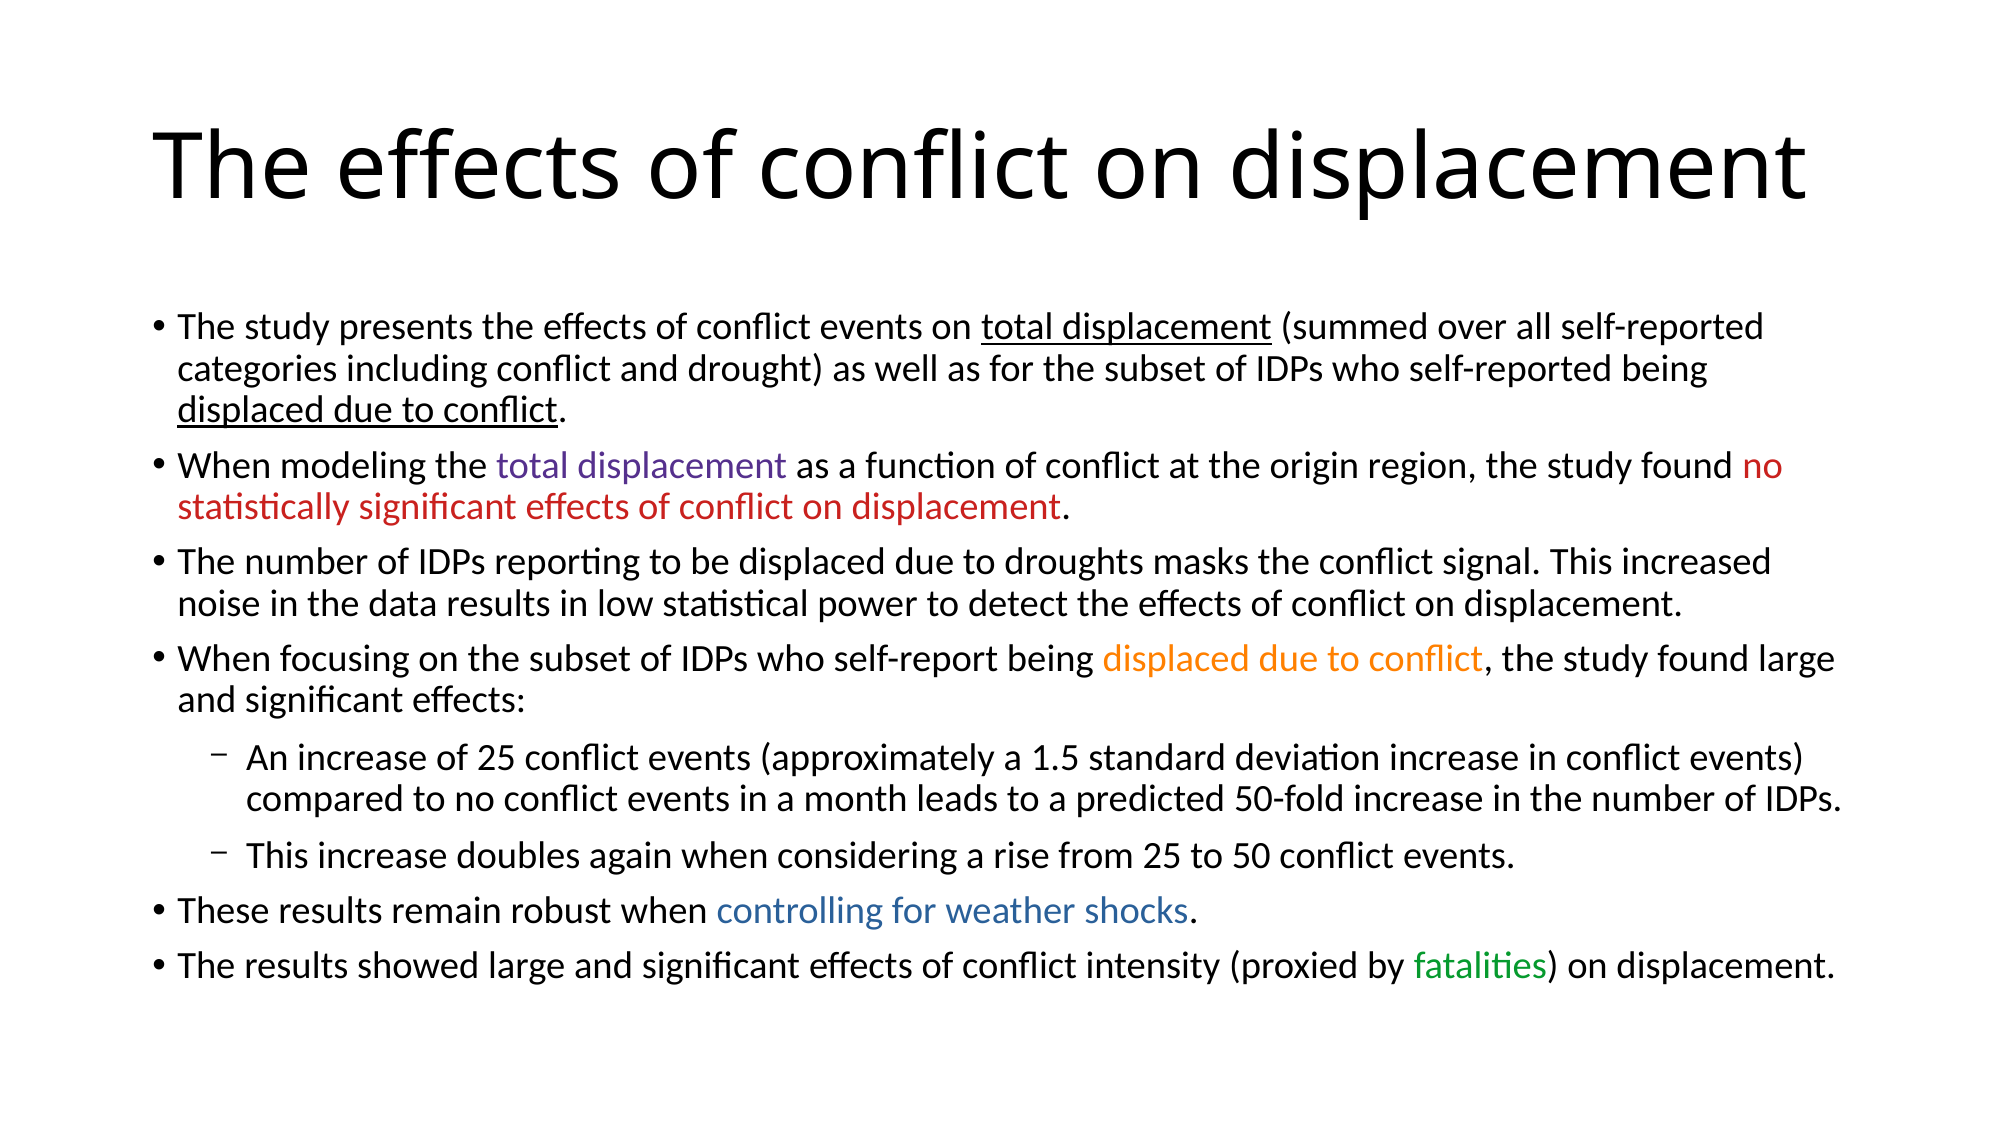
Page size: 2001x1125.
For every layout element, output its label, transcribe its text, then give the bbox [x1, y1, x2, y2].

title The effects of conflict on displacement [137, 59, 1863, 278]
list The study presents the effects of conflict events on total displacement (summed over all self-reported categories including conflict and drought) as well as for the subset of IDPs who self-reported being displaced due to conflict. When modeling the total displacement as a function of conflict at the origin region, the study found no statistically significant effects of conflict on displacement. The number of IDPs reporting to be displaced due to droughts masks the conflict signal. This increased noise in the data results in low statistical power to detect the effects of conflict on displacement. When focusing on the subset of IDPs who self-report being displaced due to conflict, the study found large and significant effects: An increase of 25 conflict events (approximately a 1.5 standard deviation increase in conflict events) compared to no conflict events in a month leads to a predicted 50-fold increase in the number of IDPs. This increase doubles again when considering a rise from 25 to 50 conflict events. These results remain robust when controlling for weather shocks. The results showed large and significant effects of conflict intensity (proxied by fatalities) on displacement. [137, 299, 1863, 1014]
